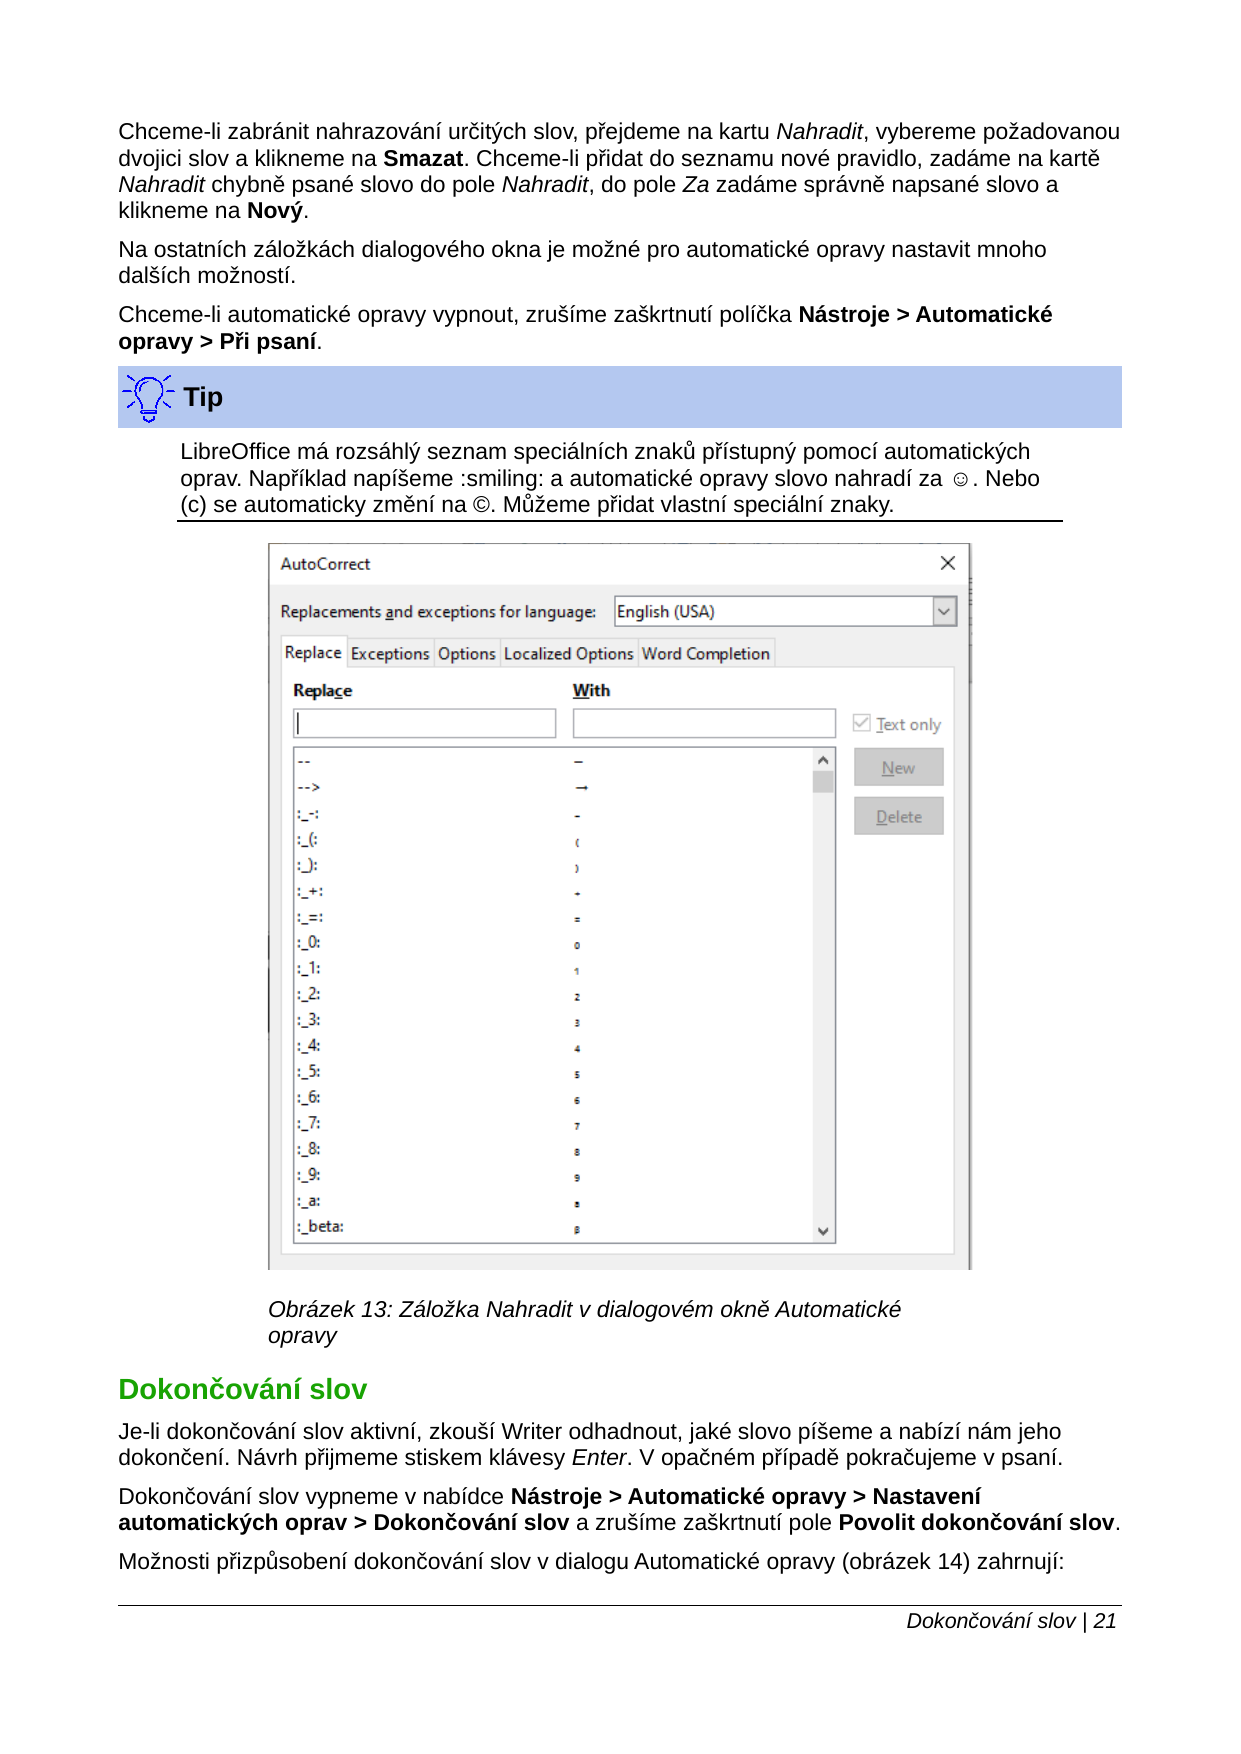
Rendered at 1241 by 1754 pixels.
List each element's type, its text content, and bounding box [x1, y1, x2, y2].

text Obrázek 13: Záložka Nahradit v dialogovém okně Automatické opravy [268, 1270, 972, 1349]
text Chceme-li zabránit nahrazování určitých slov, přejdeme na kartu Nahradit, vybereme požadovanou dvojici slov a klikneme na Smazat. Chceme-li přidat do seznamu nové pravidlo, zadáme na kartě Nahradit chybně psané slovo do pole Nahradit, do pole Za zadáme správně napsané slovo a klikneme na Nový. [118, 118, 1122, 223]
subtitle Tip [118, 366, 1122, 428]
picture [119, 367, 179, 427]
text LibreOffice má rozsáhlý seznam speciálních znaků přístupný pomocí automatických oprav. Například napíšeme :smiling: a automatické opravy slovo nahradí za ☺. Nebo (c) se automaticky změní na ©. Můžeme přidat vlastní speciální znaky. [177, 435, 1063, 520]
picture [267, 543, 973, 1270]
text Chceme-li automatické opravy vypnout, zrušíme zaškrtnutí políčka Nástroje > Automatické opravy > Při psaní. [118, 301, 1122, 354]
text Na ostatních záložkách dialogového okna je možné pro automatické opravy nastavit mnoho dalších možností. [118, 236, 1122, 289]
subtitle Dokončování slov [118, 1372, 1122, 1406]
text Možnosti přizpůsobení dokončování slov v dialogu Automatické opravy (obrázek 14) zahrnují: [118, 1548, 1122, 1574]
text Je-li dokončování slov aktivní, zkouší Writer odhadnout, jaké slovo píšeme a nabízí nám jeho dokončení. Návrh přijmeme stiskem klávesy Enter. V opačném případě pokračujeme v psaní. [118, 1418, 1122, 1470]
text Dokončování slov vypneme v nabídce Nástroje > Automatické opravy > Nastavení automatických oprav > Dokončování slov a zrušíme zaškrtnutí pole Povolit dokončování slov. [118, 1483, 1122, 1536]
